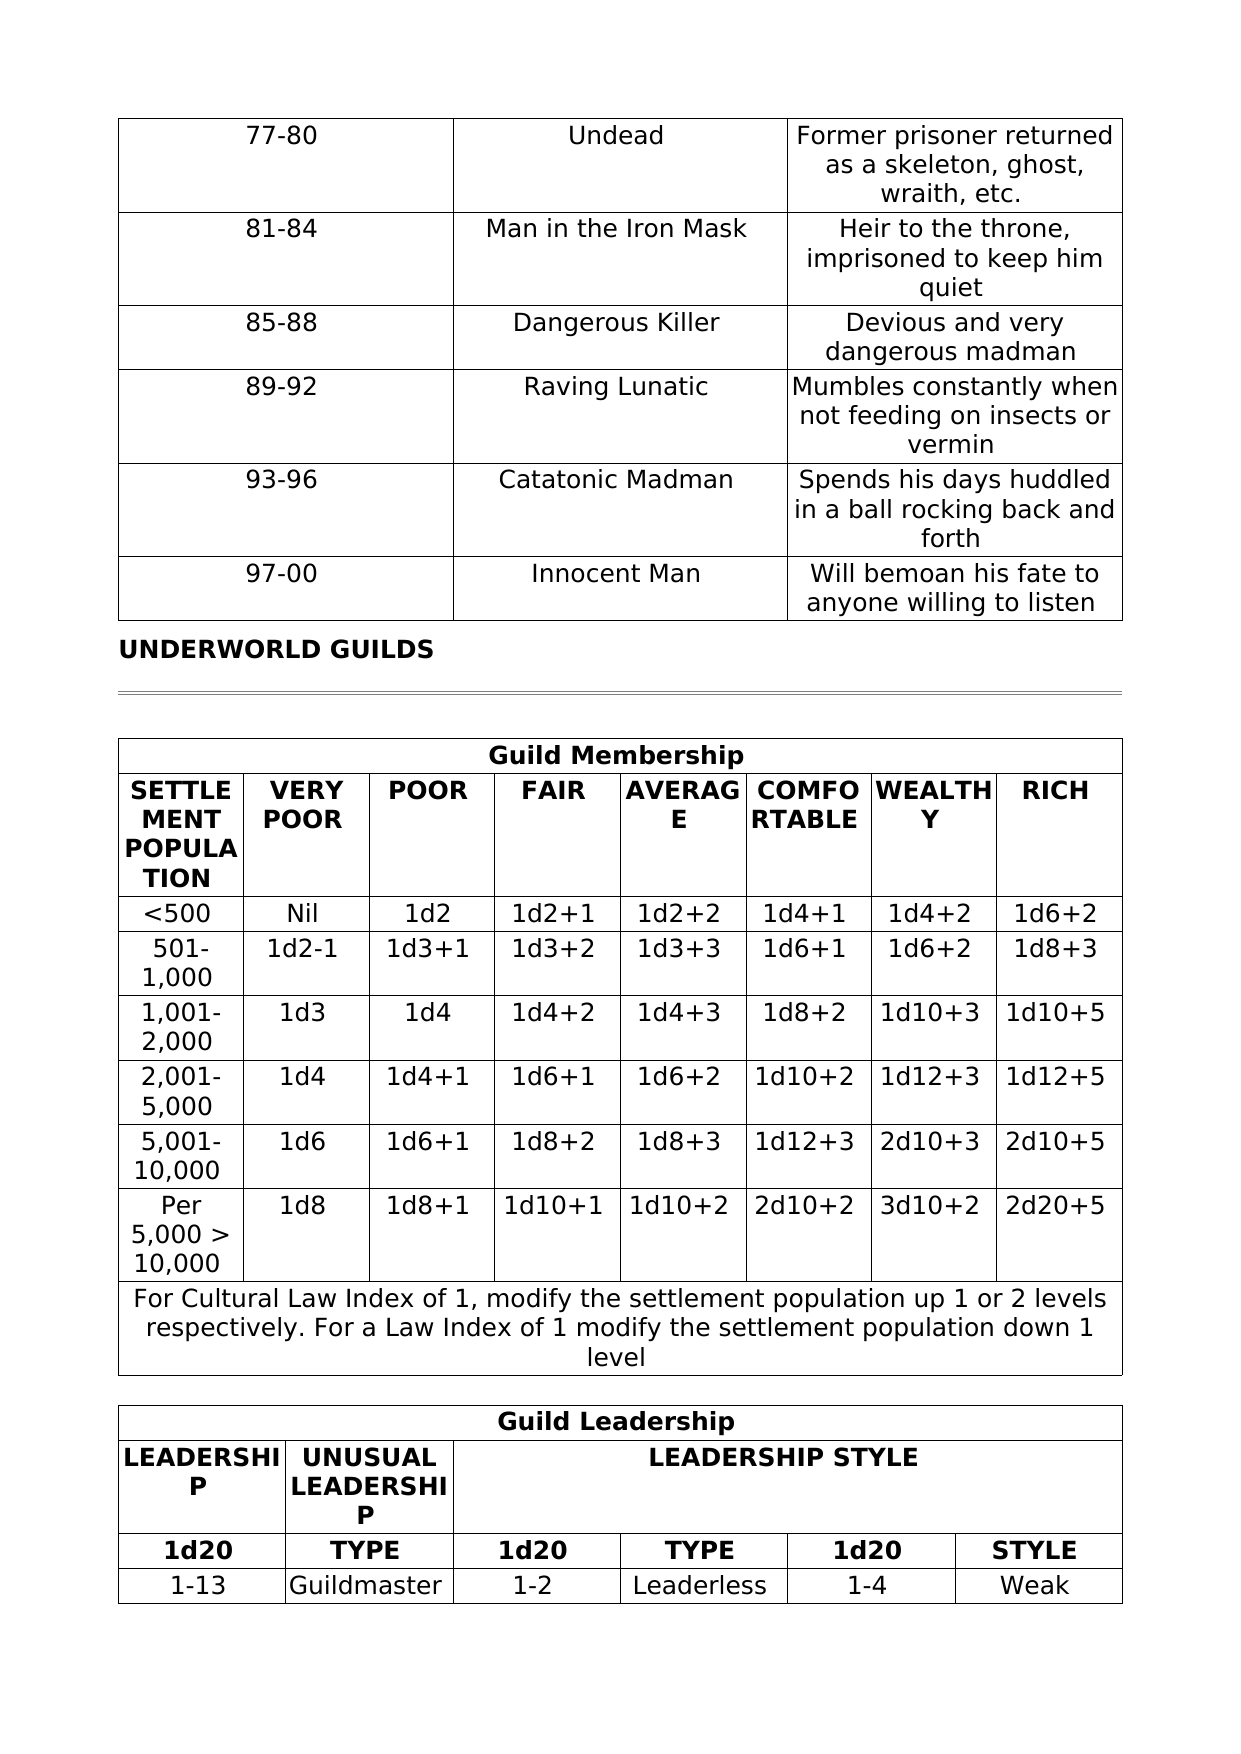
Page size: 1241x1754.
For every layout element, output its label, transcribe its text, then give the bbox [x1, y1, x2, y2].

table_cell 1d6 [244, 1125, 369, 1188]
table_cell 1-2 [454, 1569, 620, 1603]
table_cell 1d4+1 [370, 1061, 494, 1124]
table_cell Dangerous Killer [454, 306, 787, 369]
table_cell 1d8+2 [747, 996, 871, 1059]
table_cell Leaderless [621, 1569, 787, 1603]
table_cell 77-80 [119, 119, 453, 212]
table_cell Guildmaster [286, 1569, 453, 1603]
table_header Guild Membership [119, 739, 1122, 773]
table_cell 1d8+3 [621, 1125, 746, 1188]
table_cell 1d4 [370, 996, 494, 1059]
table_cell <500 [119, 897, 243, 931]
table_cell 1d8+1 [370, 1189, 494, 1281]
table_cell COMFORTABLE [747, 774, 871, 896]
table_cell 1d12+3 [872, 1061, 996, 1124]
table_cell POOR [370, 774, 494, 896]
table_cell 1d6+1 [495, 1061, 620, 1124]
table_cell LEADERSHIP [119, 1441, 285, 1533]
table_cell 1d20 [788, 1534, 955, 1568]
table_cell 1-13 [119, 1569, 285, 1603]
table_cell 1d6+2 [997, 897, 1122, 931]
table_cell 1d6+2 [621, 1061, 746, 1124]
table_cell Innocent Man [454, 557, 787, 620]
table_cell 1d4+3 [621, 996, 746, 1059]
table_cell 1d4 [244, 1061, 369, 1124]
table_cell 2d10+2 [747, 1189, 871, 1281]
table_cell Will bemoan his fate to anyone willing to listen [788, 557, 1122, 620]
table_cell 1d20 [119, 1534, 285, 1568]
table_cell Catatonic Madman [454, 464, 787, 556]
table_cell TYPE [286, 1534, 453, 1568]
table_cell Spends his days huddled in a ball rocking back and forth [788, 464, 1122, 556]
table_cell 2d10+5 [997, 1125, 1122, 1188]
table_cell RICH [997, 774, 1122, 896]
table_cell 2d20+5 [997, 1189, 1122, 1281]
table_cell 3d10+2 [872, 1189, 996, 1281]
table_cell 1d8+2 [495, 1125, 620, 1188]
table_cell 2,001-5,000 [119, 1061, 243, 1124]
table_cell 1d2+1 [495, 897, 620, 931]
table_cell 89-92 [119, 370, 453, 463]
table_cell SETTLEMENT POPULATION [119, 774, 243, 896]
table_cell Devious and very dangerous madman [788, 306, 1122, 369]
table_cell 1d3+2 [495, 932, 620, 995]
table_cell 1d20 [454, 1534, 620, 1568]
table_cell 2d10+3 [872, 1125, 996, 1188]
table_cell 1d2-1 [244, 932, 369, 995]
table_cell 81-84 [119, 213, 453, 305]
table_cell 85-88 [119, 306, 453, 369]
table_cell 1d4+2 [872, 897, 996, 931]
table_cell VERY POOR [244, 774, 369, 896]
table_header Guild Leadership [119, 1406, 1122, 1440]
table_cell 1d4+1 [747, 897, 871, 931]
table_cell For Cultural Law Index of 1, modify the settlement population up 1 or 2 levels respectively. For a Law Index of 1 modify the settlement population down 1 level [119, 1282, 1122, 1375]
table_cell 1d2+2 [621, 897, 746, 931]
table_cell 1d3 [244, 996, 369, 1059]
table_cell LEADERSHIP STYLE [454, 1441, 1122, 1533]
table_cell UNUSUAL LEADERSHIP [286, 1441, 453, 1533]
table_cell 1d10+5 [997, 996, 1122, 1059]
table_cell WEALTHY [872, 774, 996, 896]
table_cell Former prisoner returned as a skeleton, ghost, wraith, etc. [788, 119, 1122, 212]
table_cell 1d6+1 [747, 932, 871, 995]
table_cell FAIR [495, 774, 620, 896]
table_cell Per 5,000 > 10,000 [119, 1189, 243, 1281]
table_cell Undead [454, 119, 787, 212]
table_cell 1,001- 2,000 [119, 996, 243, 1059]
table_cell 1d10+2 [747, 1061, 871, 1124]
table_cell 1d2 [370, 897, 494, 931]
table_cell Mumbles constantly when not feeding on insects or vermin [788, 370, 1122, 463]
table_cell 1d10+2 [621, 1189, 746, 1281]
table_cell 1d12+3 [747, 1125, 871, 1188]
table_cell 1d10+3 [872, 996, 996, 1059]
table_cell 97-00 [119, 557, 453, 620]
table_cell 1d3+1 [370, 932, 494, 995]
table_cell STYLE [956, 1534, 1122, 1568]
table_cell 1d8+3 [997, 932, 1122, 995]
table_cell 1d10+1 [495, 1189, 620, 1281]
table_cell 93-96 [119, 464, 453, 556]
table_cell AVERAGE [621, 774, 746, 896]
table_cell 1-4 [788, 1569, 955, 1603]
table_cell Heir to the throne, imprisoned to keep him quiet [788, 213, 1122, 305]
table_cell Raving Lunatic [454, 370, 787, 463]
table_cell 1d6+2 [872, 932, 996, 995]
table_cell 1d8 [244, 1189, 369, 1281]
table_cell 1d3+3 [621, 932, 746, 995]
table_cell 1d6+1 [370, 1125, 494, 1188]
table_cell 5,001-10,000 [119, 1125, 243, 1188]
table_cell 1d12+5 [997, 1061, 1122, 1124]
table_cell Weak [956, 1569, 1122, 1603]
table_cell TYPE [621, 1534, 787, 1568]
table_cell Nil [244, 897, 369, 931]
table_cell 501-1,000 [119, 932, 243, 995]
table_cell Man in the Iron Mask [454, 213, 787, 305]
table_cell 1d4+2 [495, 996, 620, 1059]
text UNDERWORLD GUILDS [118, 635, 1122, 664]
